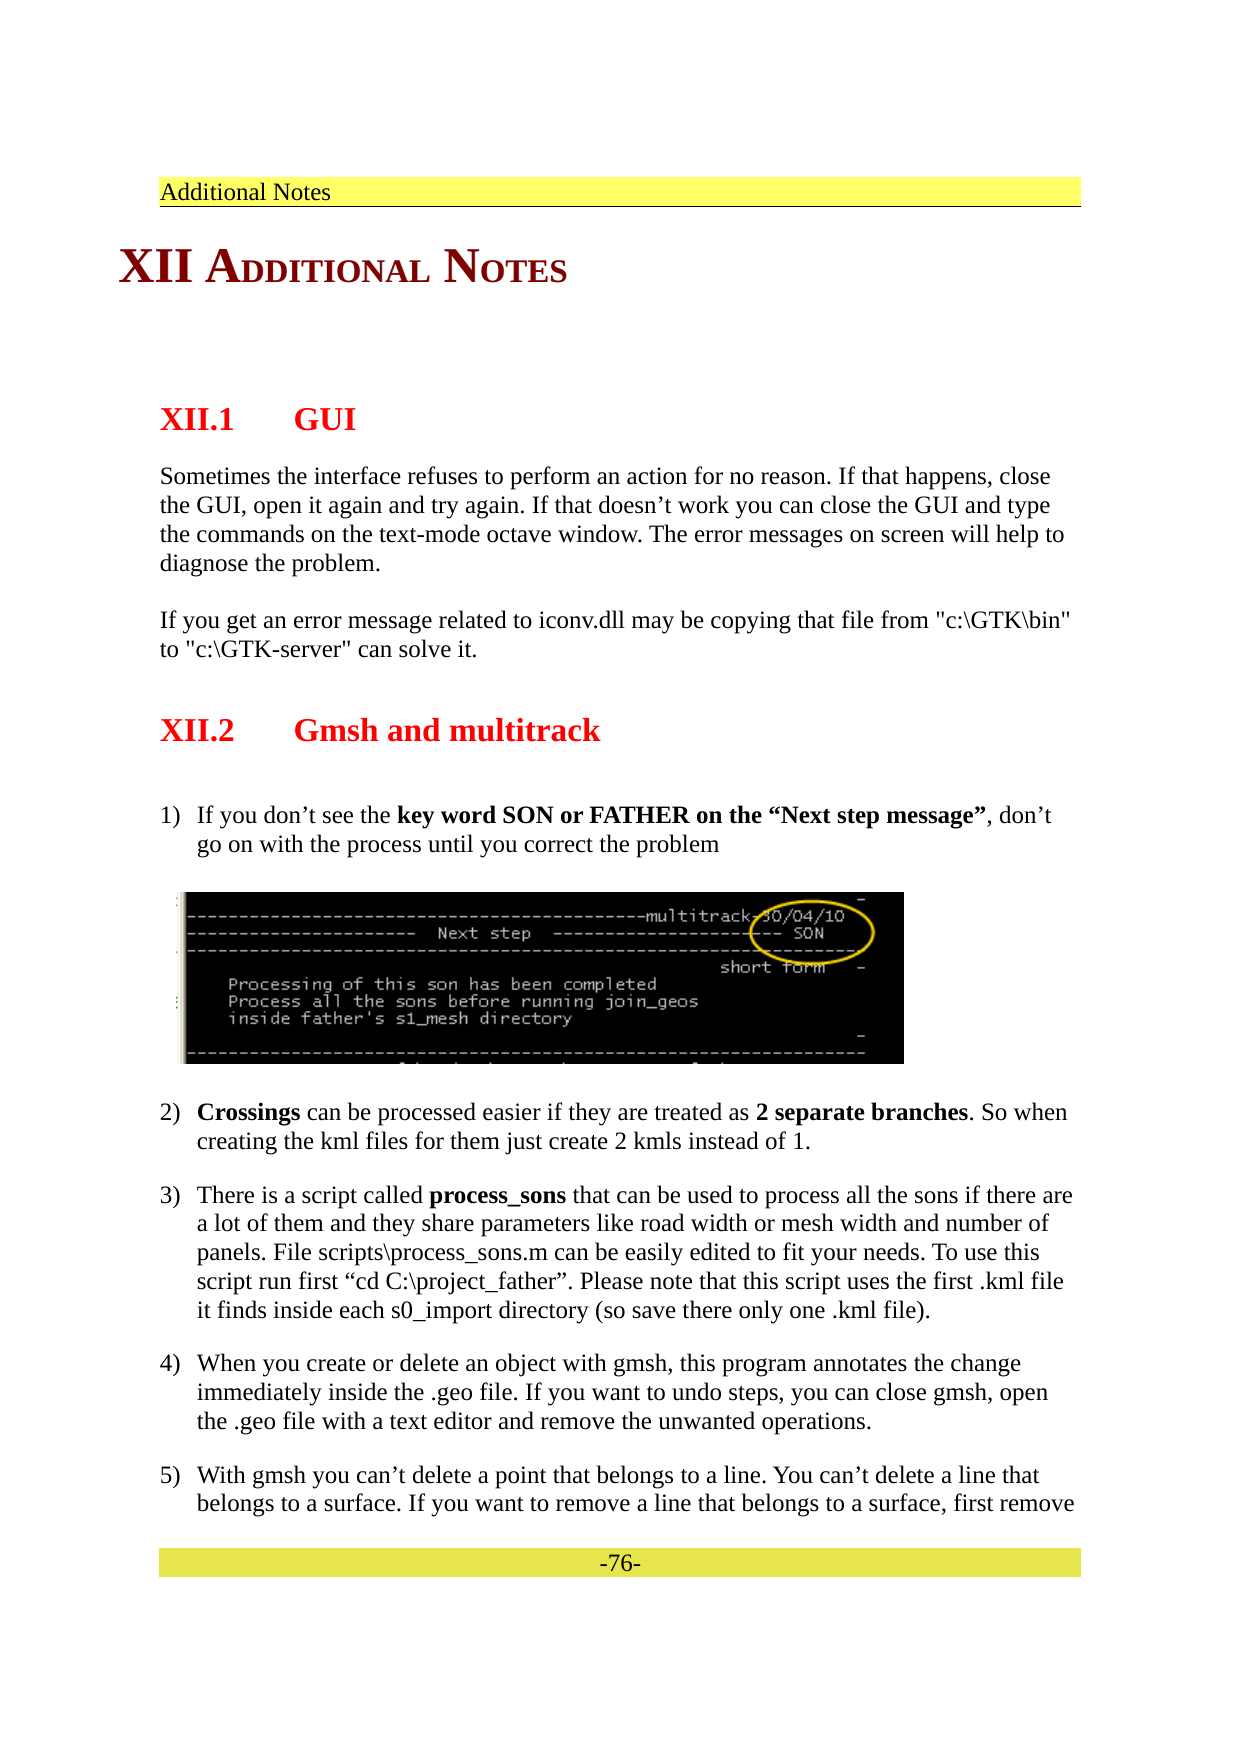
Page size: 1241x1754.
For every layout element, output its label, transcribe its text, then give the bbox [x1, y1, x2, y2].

list When you create or delete an object with gmsh, this program annotates the change immediately inside the .geo file. If you want to undo steps, you can close gmsh, open the .geo file with a text editor and remove the unwanted operations. [159, 1348, 1081, 1435]
subtitle Gmsh and multitrack [159, 710, 1081, 748]
text If you get an error message related to iconv.dll may be copying that file from "c:\GTK\bin" to "c:\GTK-server" can solve it. [159, 605, 1081, 663]
text Sometimes the interface refuses to perform an action for no reason. If that happens, close the GUI, open it again and try again. If that doesn’t work you can close the GUI and type the commands on the text-mode octave window. The error messages on screen will help to diagnose the problem. [159, 461, 1081, 576]
subtitle GUI [159, 399, 1081, 438]
list There is a script called process_sons that can be used to process all the sons if there are a lot of them and they share parameters like road width or mesh width and number of panels. File scripts\process_sons.m can be easily edited to fit your needs. To use this script run first “cd C:\project_father”. Please note that this script uses the first .kml file it finds inside each s0_import directory (so save there only one .kml file). [159, 1180, 1081, 1323]
list With gmsh you can’t delete a point that belongs to a line. You can’t delete a line that belongs to a surface. If you want to remove a line that belongs to a surface, first remove [159, 1460, 1081, 1517]
subtitle Additional Notes [118, 236, 1081, 293]
list Crossings can be processed easier if they are treated as 2 separate branches. So when creating the kml files for them just create 2 kmls instead of 1. [159, 1097, 1081, 1155]
picture [176, 892, 904, 1064]
list If you don’t see the key word SON or FATHER on the “Next step message”, don’t go on with the process until you correct the problem [159, 801, 1081, 858]
